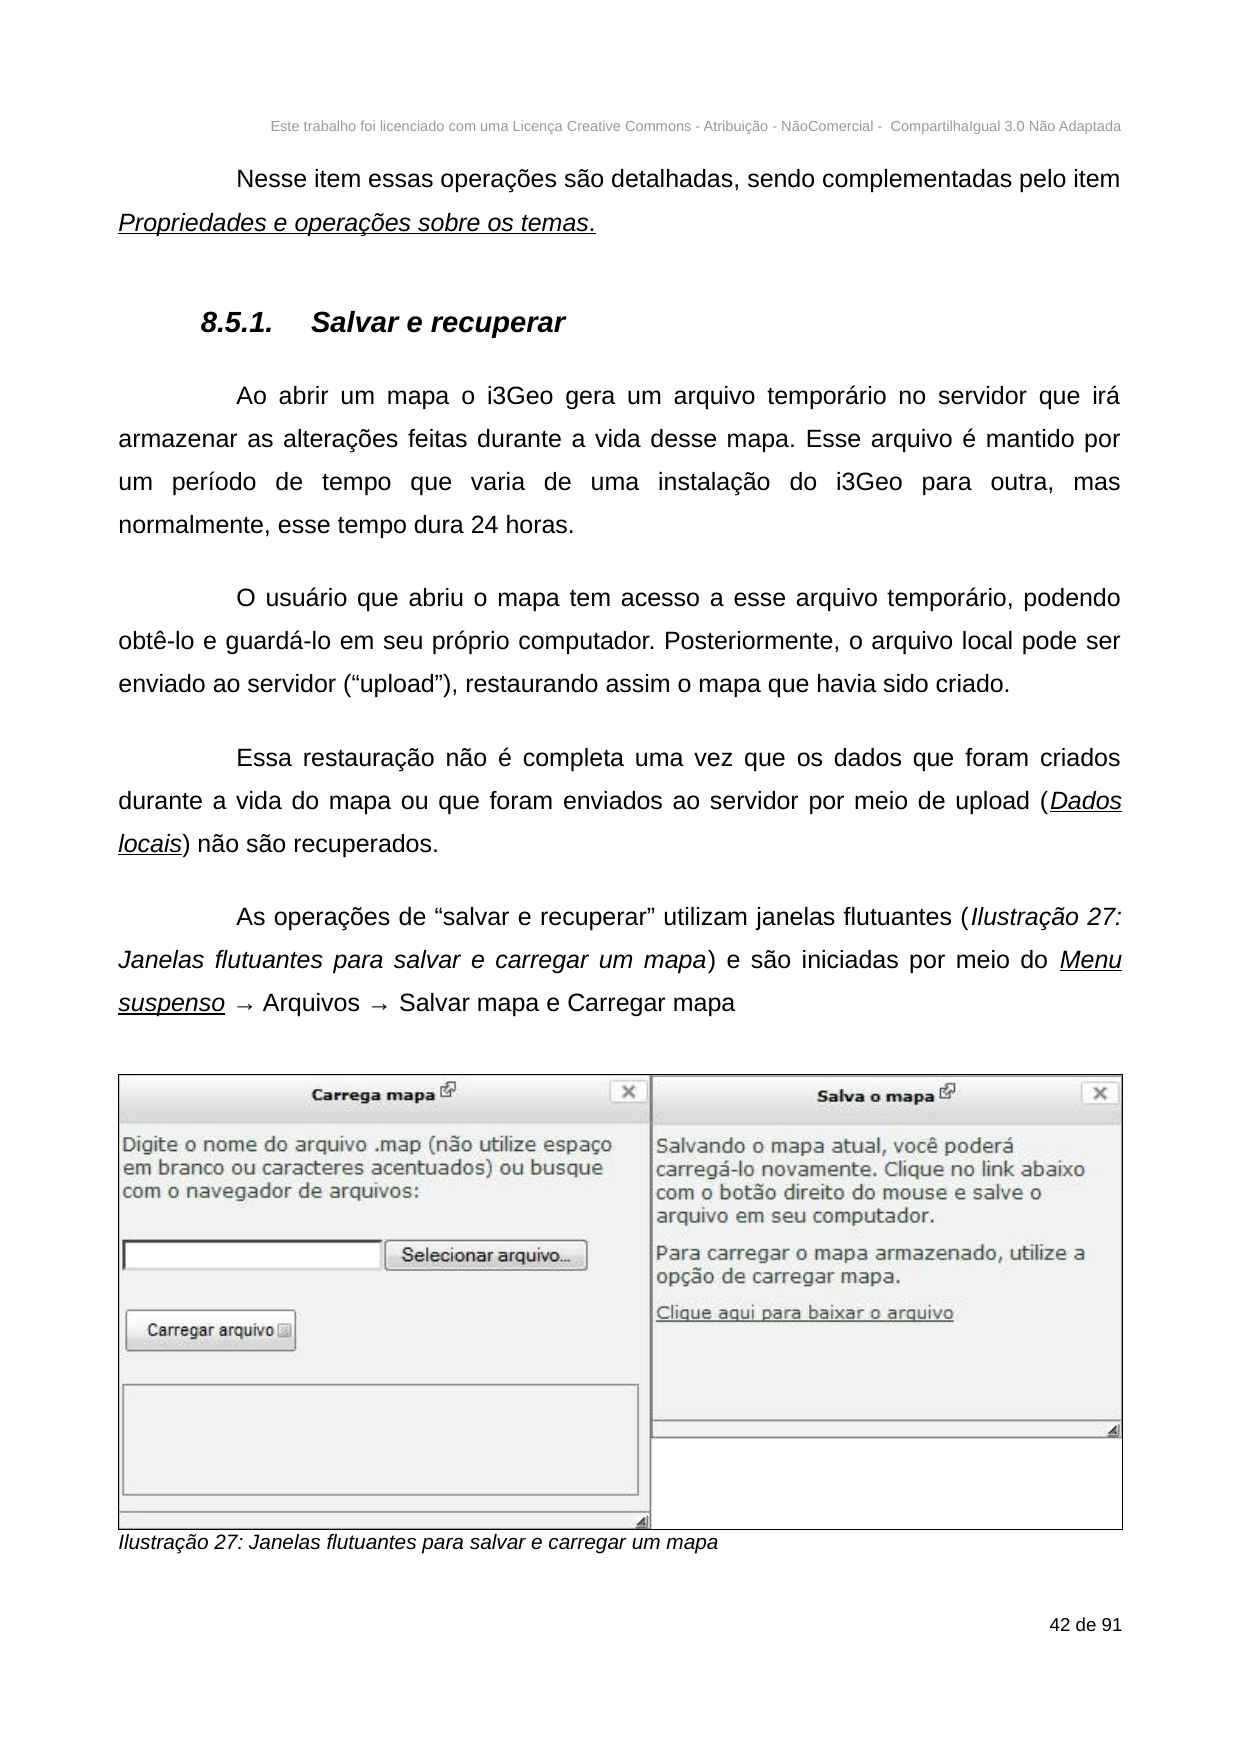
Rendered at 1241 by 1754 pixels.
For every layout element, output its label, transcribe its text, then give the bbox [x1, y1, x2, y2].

picture [119, 1075, 1122, 1529]
text Ao abrir um mapa o i3Geo gera um arquivo temporário no servidor que irá armazenar as alterações feitas durante a vida desse mapa. Esse arquivo é mantido por um período de tempo que varia de uma instalação do i3Geo para outra, mas normalmente, esse tempo dura 24 horas. [118, 381, 1122, 539]
subtitle Salvar e recuperar [163, 306, 1122, 339]
text Ilustração 27: Janelas flutuantes para salvar e carregar um mapa [118, 1530, 1122, 1553]
text O usuário que abriu o mapa tem acesso a esse arquivo temporário, podendo obtê-lo e guardá-lo em seu próprio computador. Posteriormente, o arquivo local pode ser enviado ao servidor (“upload”), restaurando assim o mapa que havia sido criado. [118, 583, 1122, 698]
text As operações de “salvar e recuperar” utilizam janelas flutuantes (Ilustração 27: Janelas flutuantes para salvar e carregar um mapa) e são iniciadas por meio do Menu suspenso → Arquivos → Salvar mapa e Carregar mapa [118, 902, 1122, 1017]
text Essa restauração não é completa uma vez que os dados que foram criados durante a vida do mapa ou que foram enviados ao servidor por meio de upload (Dados locais) não são recuperados. [118, 743, 1122, 858]
text Nesse item essas operações são detalhadas, sendo complementadas pelo item Propriedades e operações sobre os temas. [118, 164, 1122, 236]
